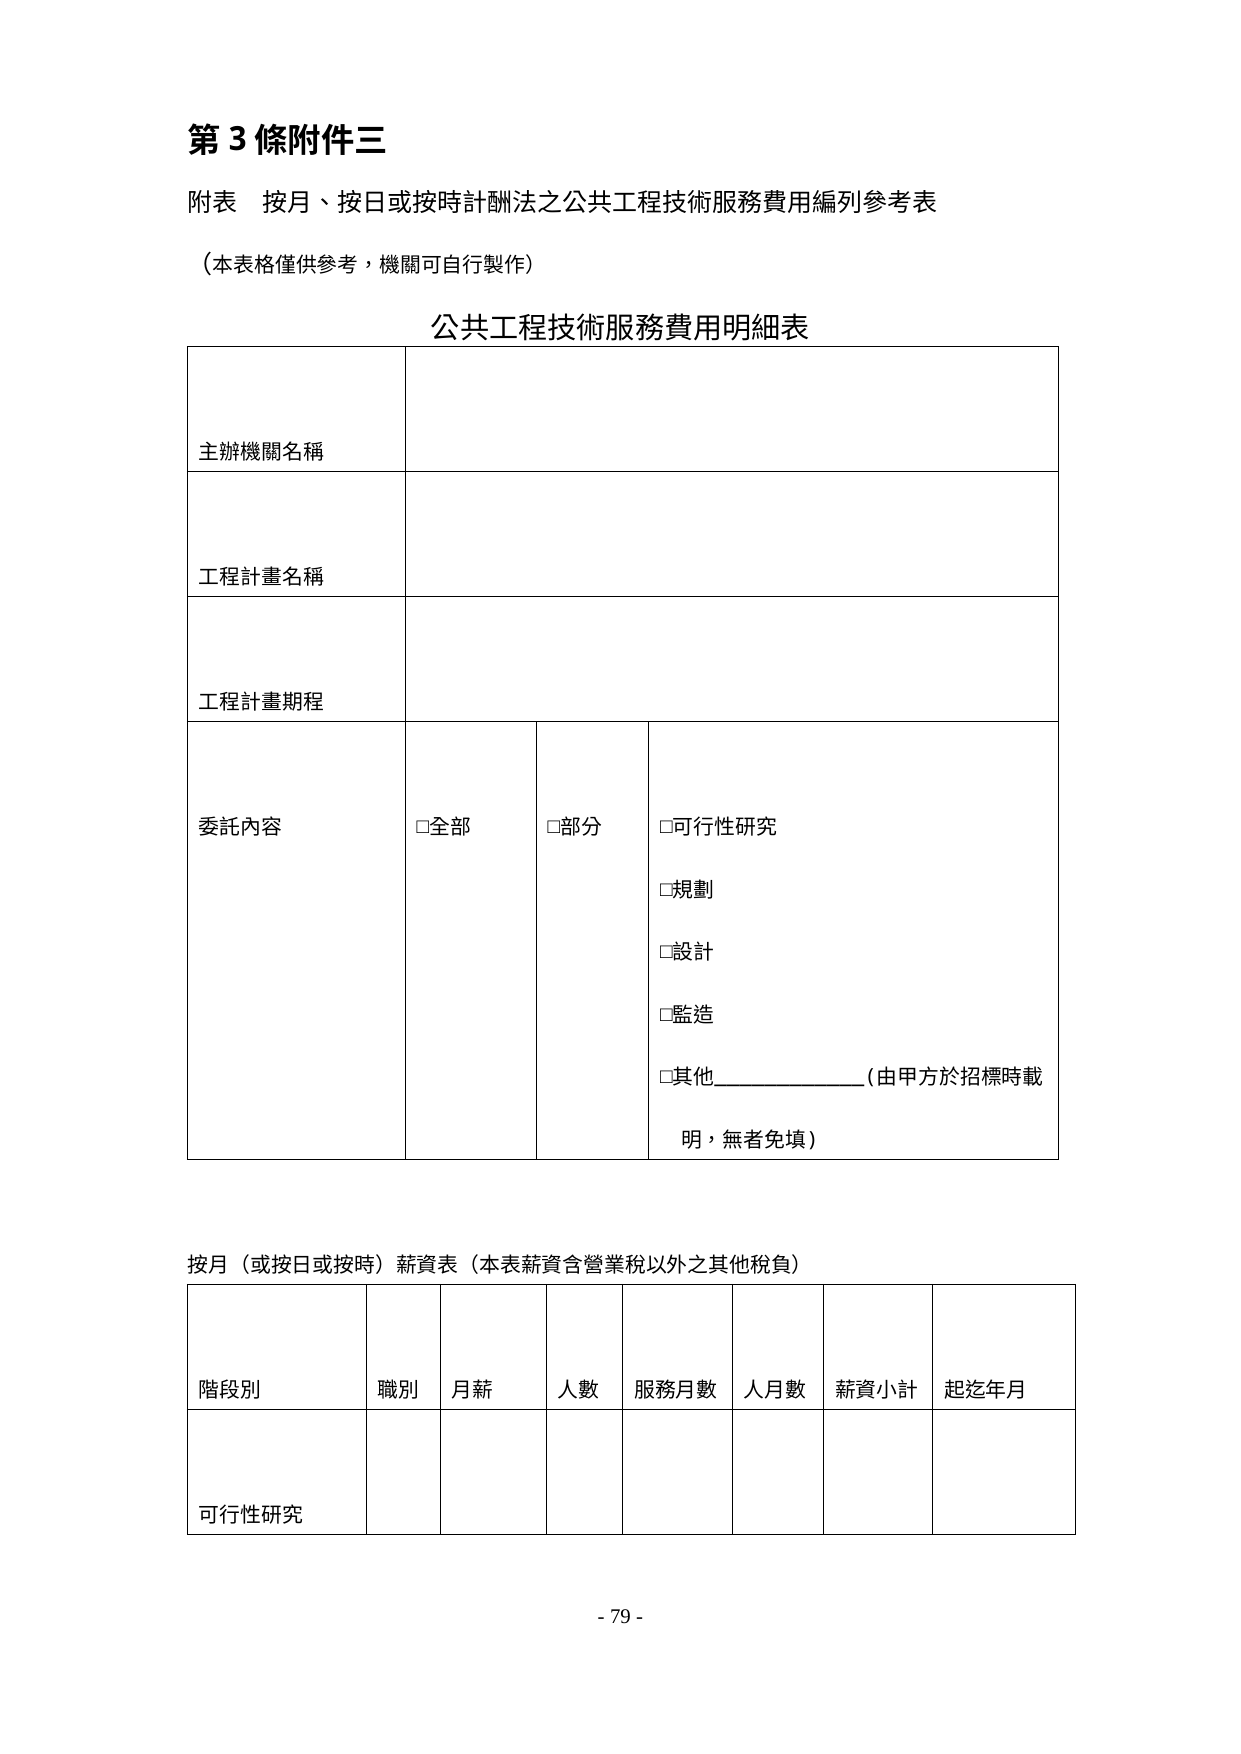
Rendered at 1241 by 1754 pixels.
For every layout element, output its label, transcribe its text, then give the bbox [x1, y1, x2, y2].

table_cell □全部 [406, 722, 536, 1159]
table_header 人數 [547, 1285, 622, 1409]
table_cell [733, 1410, 823, 1534]
table_header 職別 [367, 1285, 440, 1409]
table_header 薪資小計 [824, 1285, 932, 1409]
table_header 起迄年月 [933, 1285, 1075, 1409]
table_cell 工程計畫期程 [188, 597, 405, 721]
table_cell 工程計畫名稱 [188, 472, 405, 596]
table_header 服務月數 [623, 1285, 732, 1409]
text 公共工程技術服務費用明細表 [187, 284, 1053, 346]
table_cell [824, 1410, 932, 1534]
table_header 月薪 [441, 1285, 546, 1409]
text 第3條附件三 [187, 96, 1053, 159]
table_cell [441, 1410, 546, 1534]
table_cell [623, 1410, 732, 1534]
table_cell [367, 1410, 440, 1534]
table_cell □可行性研究 □規劃 □設計 □監造 □其他____________(由甲方於招標時載明，無者免填) [649, 722, 1058, 1159]
table_cell [547, 1410, 622, 1534]
table_cell 委託內容 [188, 722, 405, 1159]
table_header 主辦機關名稱 [188, 347, 405, 471]
text （本表格僅供參考，機關可自行製作） [187, 221, 1053, 284]
table_cell [406, 472, 1058, 596]
table_header [406, 347, 1058, 471]
table_cell [406, 597, 1058, 721]
text 附表 按月、按日或按時計酬法之公共工程技術服務費用編列參考表 [187, 159, 1053, 221]
text 按月（或按日或按時）薪資表（本表薪資含營業稅以外之其他稅負） [187, 1221, 1053, 1284]
table_header 階段別 [188, 1285, 366, 1409]
table_cell [933, 1410, 1075, 1534]
table_header 人月數 [733, 1285, 823, 1409]
table_cell 可行性研究 [188, 1410, 366, 1534]
table_cell □部分 [537, 722, 648, 1159]
